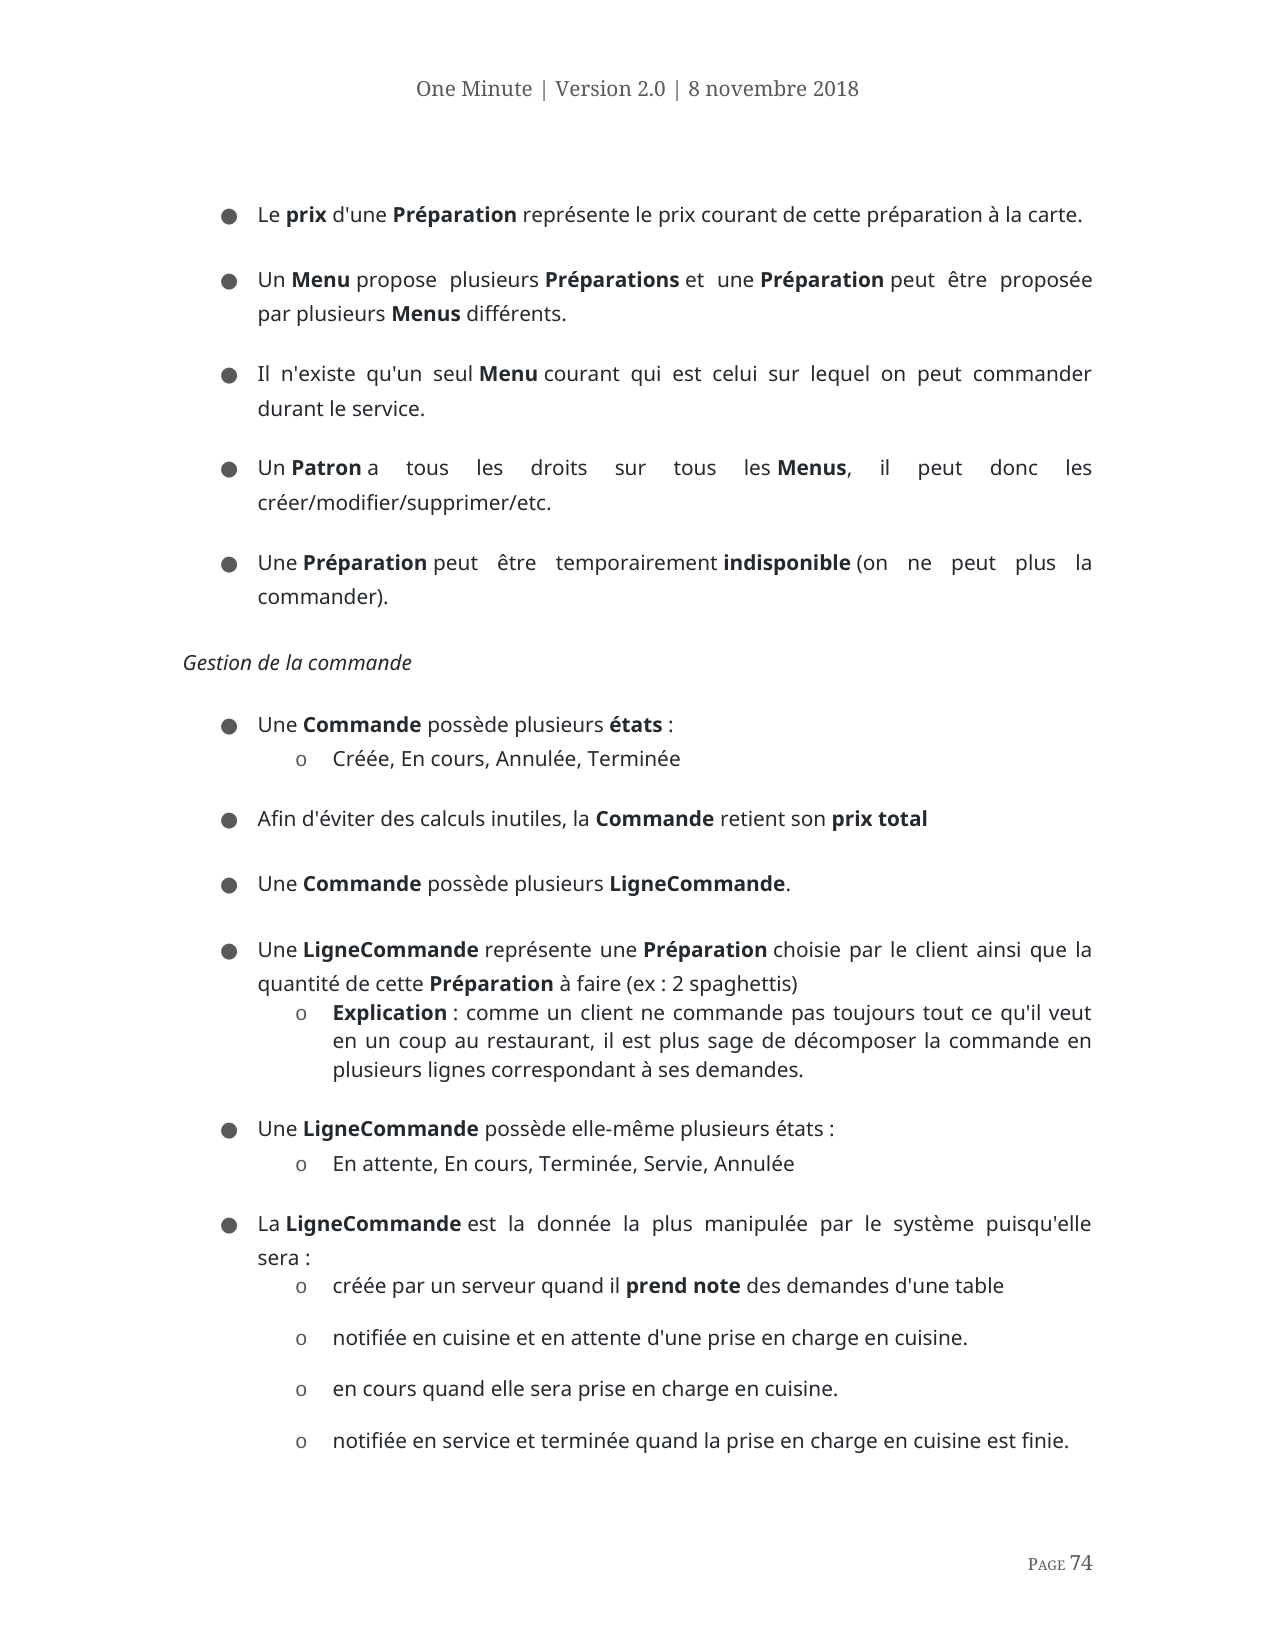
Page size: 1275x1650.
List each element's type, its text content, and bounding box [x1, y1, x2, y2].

list La LigneCommande est la donnée la plus manipulée par le système puisqu'elle sera : [220, 1200, 1093, 1271]
subtitle Gestion de la commande [182, 648, 1093, 676]
list Une LigneCommande possède elle-même plusieurs états : [220, 1106, 1093, 1149]
list Un Menu propose plusieurs Préparations et une Préparation peut être proposée par plusieurs Menus différents. [220, 257, 1093, 328]
list Un Patron a tous les droits sur tous les Menus, il peut donc les créer/modifier/supprimer/etc. [220, 445, 1093, 516]
list Explication : comme un client ne commande pas toujours tout ce qu'il veut en un coup au restaurant, il est plus sage de décomposer la commande en plusieurs lignes correspondant à ses demandes. [295, 998, 1093, 1083]
list Le prix d'une Préparation représente le prix courant de cette préparation à la carte. [220, 191, 1093, 234]
list Une Préparation peut être temporairement indisponible (on ne peut plus la commander). [220, 539, 1093, 610]
list créée par un serveur quand il prend note des demandes d'une table [295, 1271, 1093, 1300]
list Une LigneCommande représente une Préparation choisie par le client ainsi que la quantité de cette Préparation à faire (ex : 2 spaghettis) [220, 927, 1093, 998]
list notifiée en cuisine et en attente d'une prise en charge en cuisine. [295, 1323, 1093, 1351]
list notifiée en service et terminée quand la prise en charge en cuisine est finie. [295, 1426, 1093, 1454]
list Créée, En cours, Annulée, Terminée [295, 744, 1093, 772]
list Une Commande possède plusieurs états : [220, 701, 1093, 744]
list En attente, En cours, Terminée, Servie, Annulée [295, 1149, 1093, 1177]
list Il n'existe qu'un seul Menu courant qui est celui sur lequel on peut commander durant le service. [220, 351, 1093, 422]
list Afin d'éviter des calculs inutiles, la Commande retient son prix total [220, 795, 1093, 838]
list Une Commande possède plusieurs LigneCommande. [220, 861, 1093, 904]
list en cours quand elle sera prise en charge en cuisine. [295, 1374, 1093, 1403]
